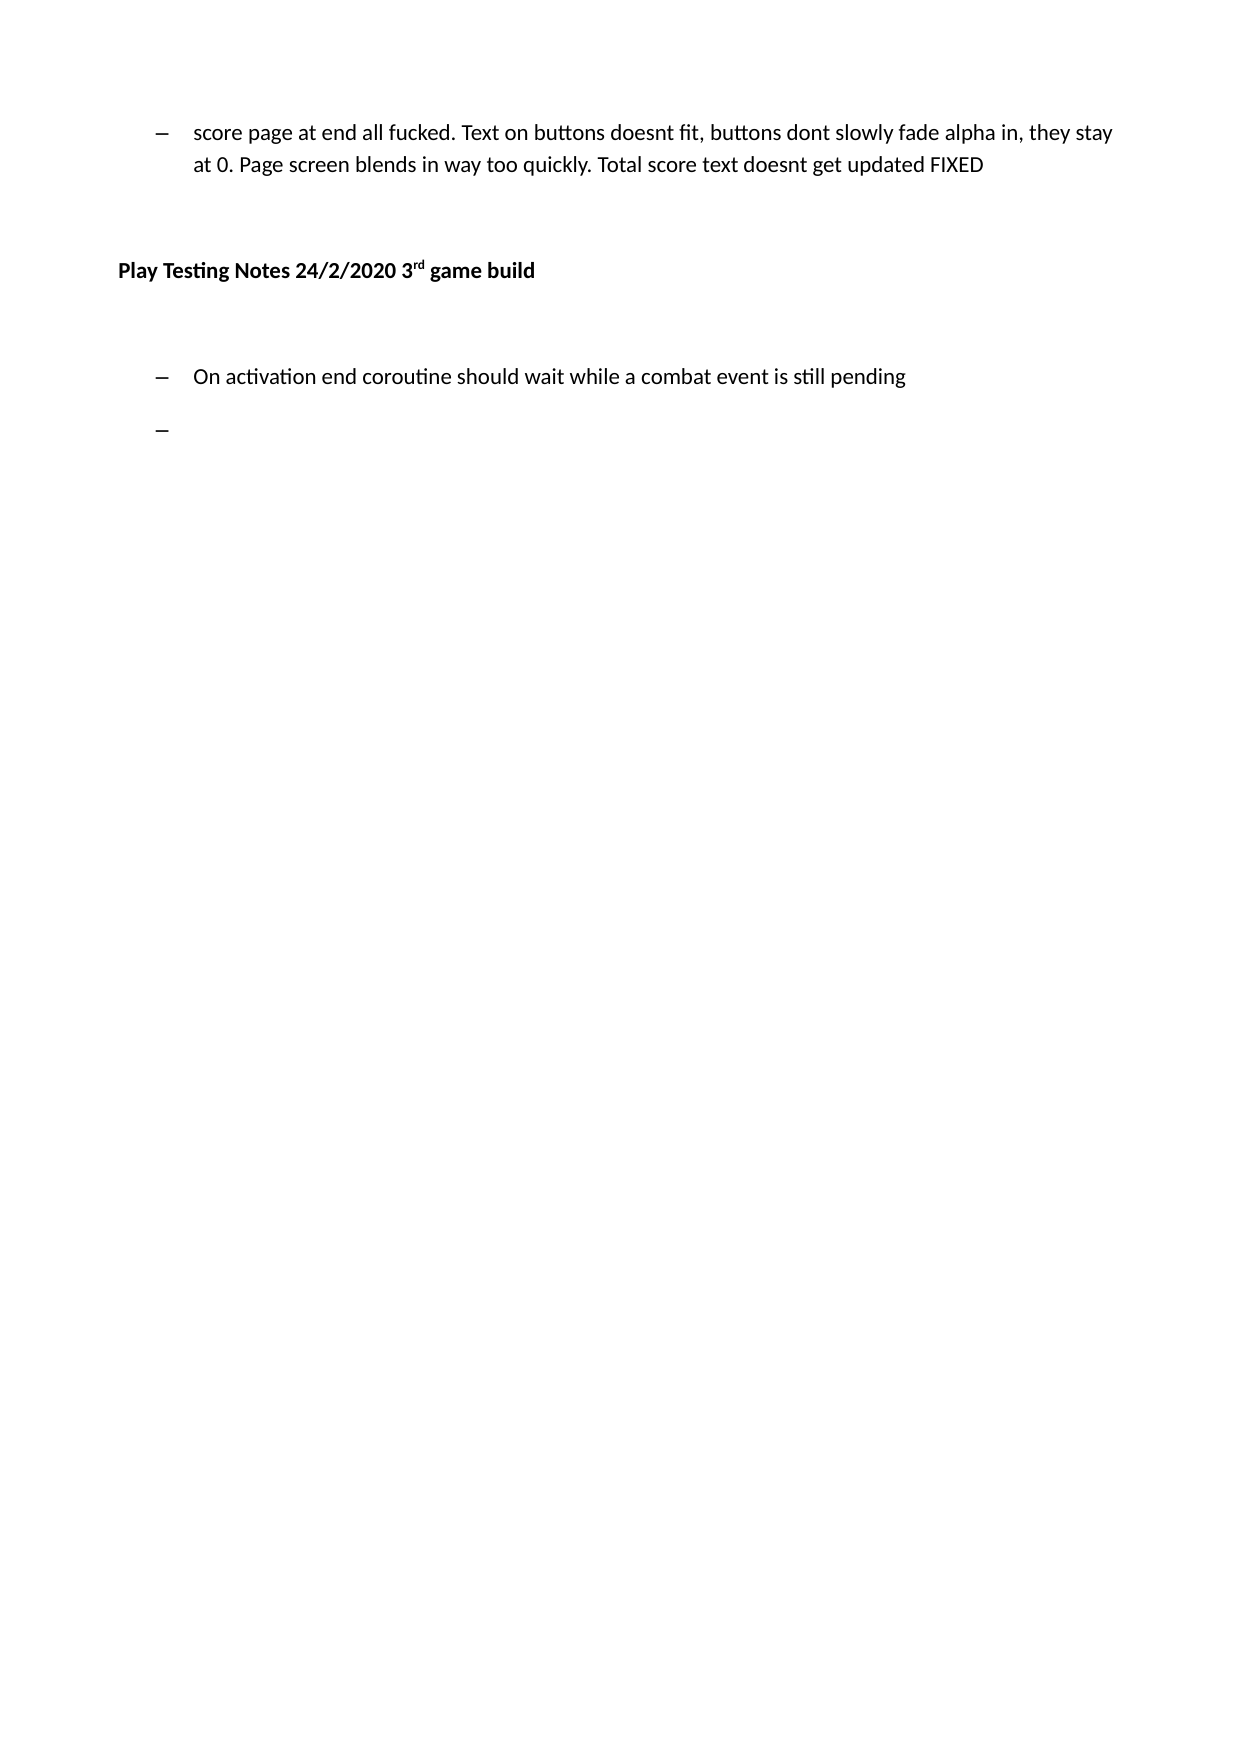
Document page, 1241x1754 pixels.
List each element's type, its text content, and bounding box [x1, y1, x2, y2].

text Play Testing Notes 24/2/2020 3rd game build [118, 256, 1122, 284]
list score page at end all fucked. Text on buttons doesnt fit, buttons dont slowly fade alpha in, they stay at 0. Page screen blends in way too quickly. Total score text doesnt get updated FIXED [156, 118, 1122, 178]
list On activation end coroutine should wait while a combat event is still pending [156, 362, 1122, 390]
